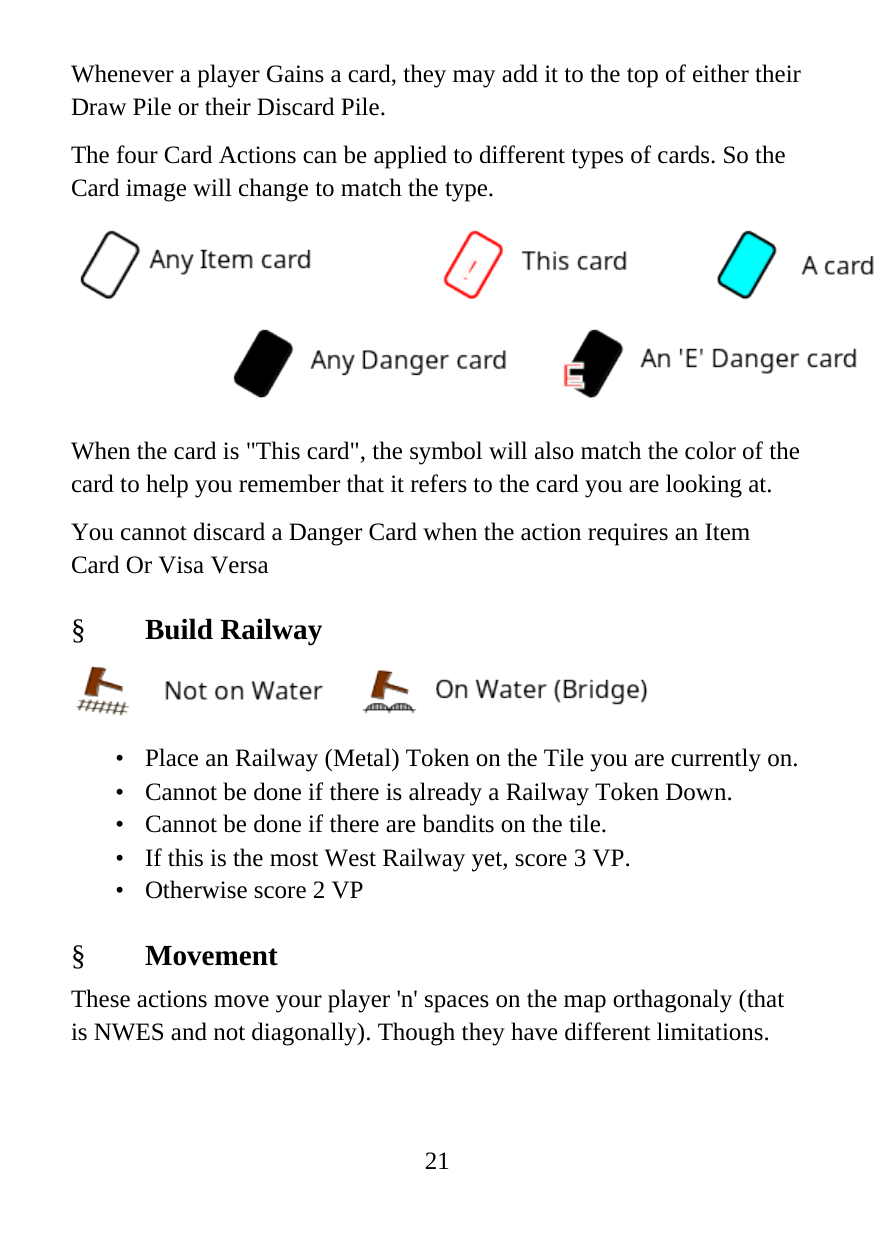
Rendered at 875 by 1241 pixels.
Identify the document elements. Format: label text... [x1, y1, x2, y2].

picture [70, 220, 874, 418]
list Cannot be done if there is already a Railway Token Down. [115, 777, 803, 805]
text The four Card Actions can be applied to different types of cards. So the Card image will change to match the type. [71, 140, 803, 201]
list If this is the most West Railway yet, score 3 VP. [115, 843, 803, 871]
list Cannot be done if there are bandits on the tile. [115, 809, 803, 838]
text Whenever a player Gains a card, they may add it to the top of either their Draw Pile or their Discard Pile. [71, 59, 803, 121]
list Place an Railway (Metal) Token on the Tile you are currently on. [115, 743, 803, 772]
text You cannot discard a Danger Card when the action requires an Item Card Or Visa Versa [71, 517, 803, 579]
picture [70, 658, 681, 725]
list Otherwise score 2 VP [115, 876, 803, 904]
text These actions move your player 'n' spaces on the map orthagonaly (that is NWES and not diagonally). Though they have different limitations. [71, 984, 803, 1046]
text When the card is "This card", the symbol will also match the color of the card to help you remember that it refers to the card you are looking at. [71, 436, 803, 498]
subtitle Build Railway [71, 612, 803, 646]
subtitle Movement [71, 938, 803, 971]
